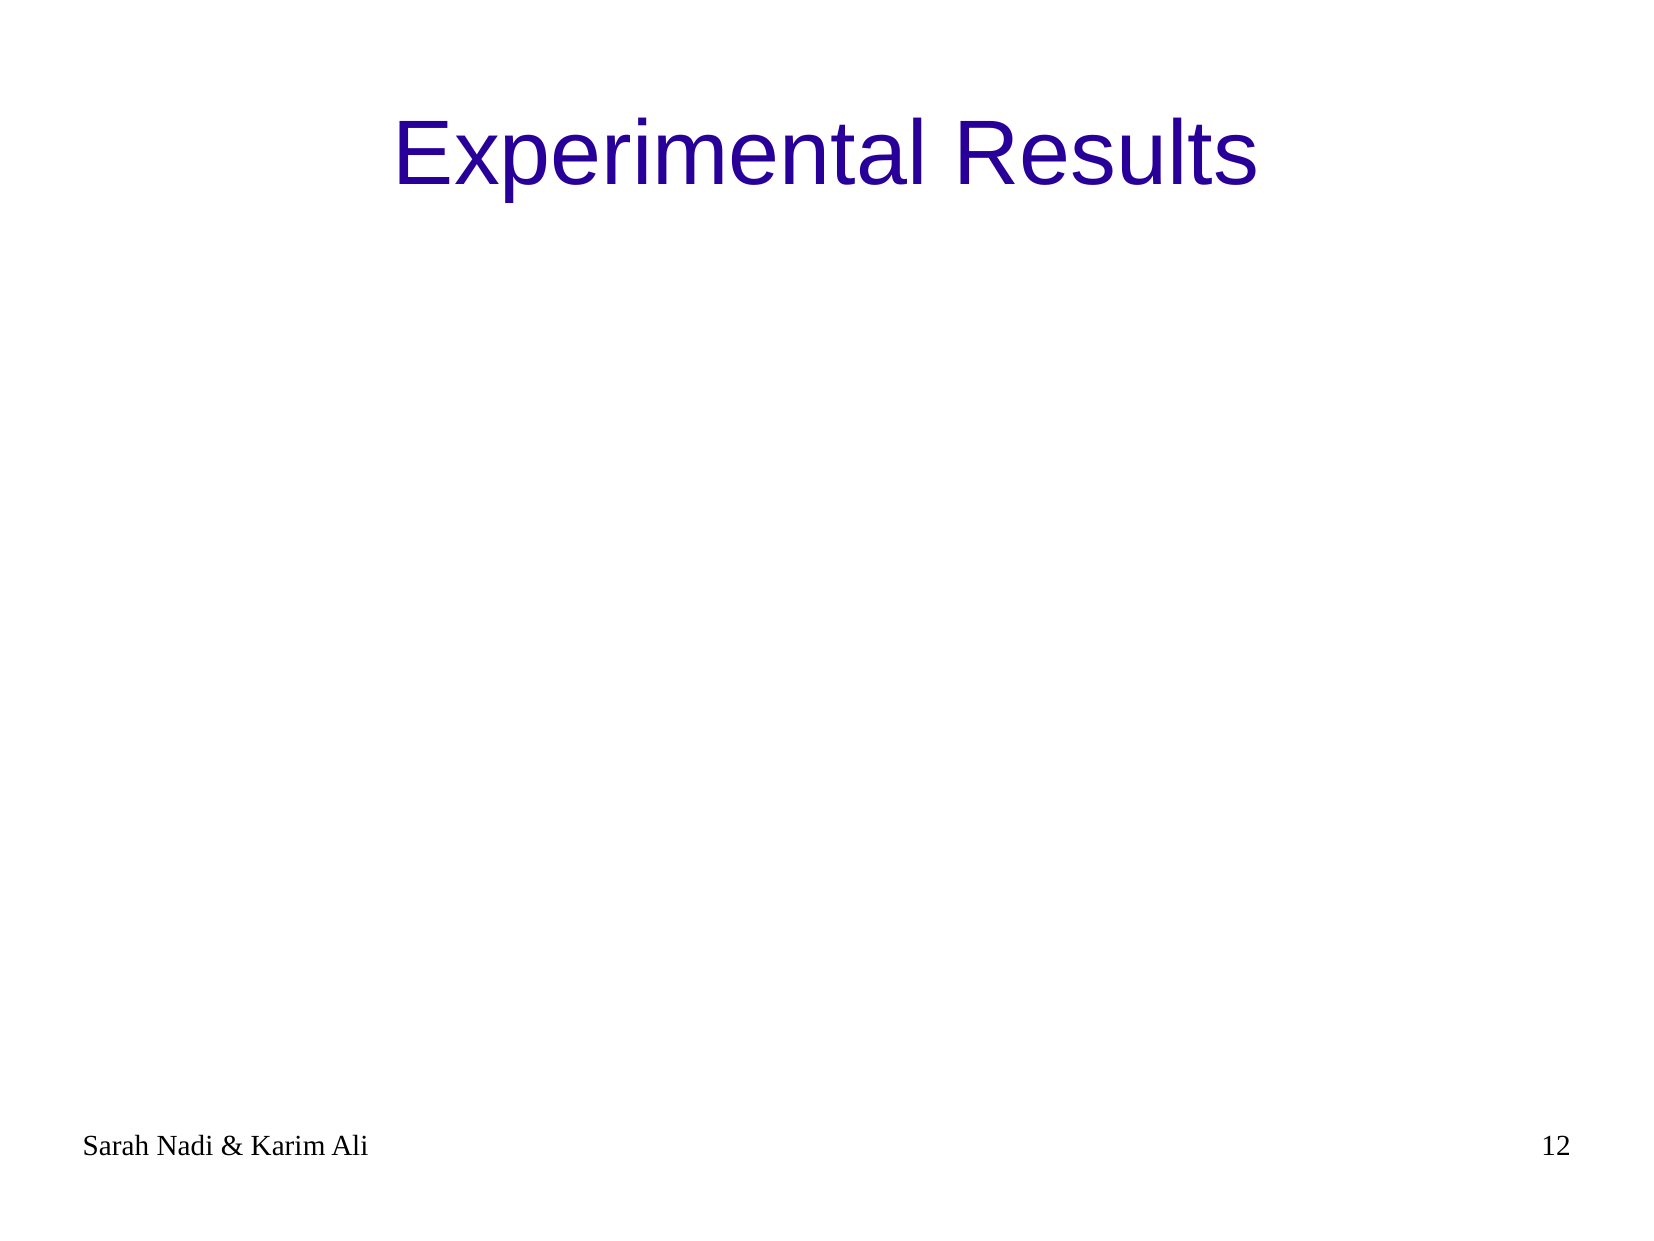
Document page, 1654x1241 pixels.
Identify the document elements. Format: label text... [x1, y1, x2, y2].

title Experimental Results [82, 49, 1571, 257]
